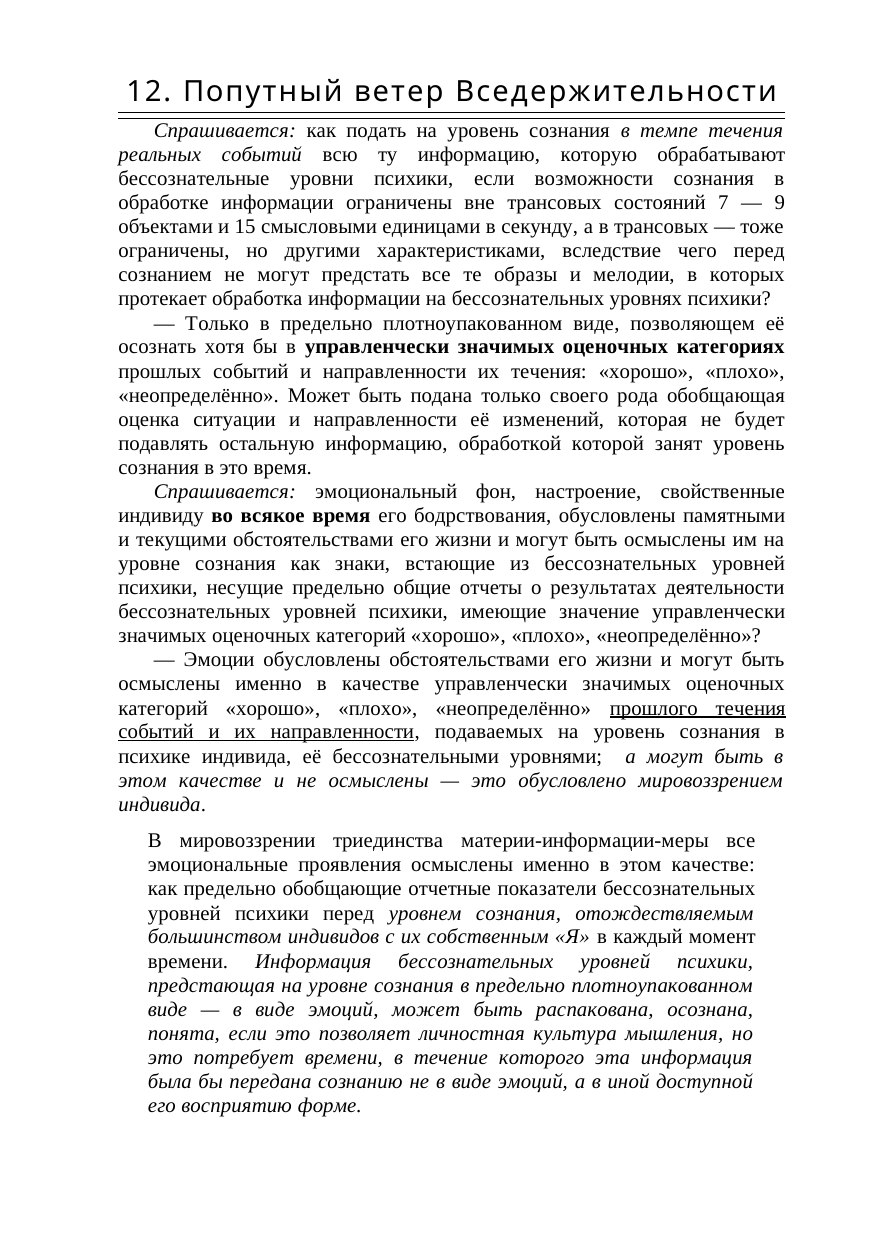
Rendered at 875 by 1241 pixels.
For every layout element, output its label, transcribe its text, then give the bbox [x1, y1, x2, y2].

text В мировоззрении триединства материи-информации-меры все эмоциональные проявления осмыслены именно в этом качестве: как предельно обобщающие отчетные показатели бессознательных уровней психики перед уровнем сознания, отождествляемым большинством индивидов с их собственным «Я» в каждый момент времени. Информация бессознательных уровней психики, предстающая на уровне сознания в предельно плотноупакованном виде — в виде эмоций, может быть распакована, осознана, понята, если это позволяет личностная культура мышления, но это потребует времени, в течение которого эта информация была бы передана сознанию не в виде эмоций, а в иной доступной его восприятию форме. [148, 828, 756, 1117]
text Спрашивается: эмоциональный фон, настроение, свойственные индивиду во всякое время его бодрствования, обусловлены памятными и текущими обстоятельствами его жизни и могут быть осмыслены им на уровне сознания как знаки, встающие из бессознательных уровней психики, несущие предельно общие отчеты о результатах деятельности бессознательных уровней психики, имеющие значение управленчески значимых оценочных категорий «хорошо», «плохо», «неопределённо»? [118, 479, 785, 647]
text — Эмоции обусловлены обстоятельствами его жизни и могут быть осмыслены именно в качестве управленчески значимых оценочных категорий «хорошо», «плохо», «неопределённо» прошлого течения событий и их направленности, подаваемых на уровень сознания в психике индивида, её бессознательными уровнями; а могут быть в этом качестве и не осмыслены — это обусловлено мировоззрением индивида. [118, 647, 785, 816]
text — Только в предельно плотноупакованном виде, позволяющем её осознать хотя бы в управленчески значимых оценочных категориях прошлых событий и направленности их течения: «хорошо», «плохо», «неопределённо». Может быть подана только своего рода обобщающая оценка ситуации и направленности её изменений, которая не будет подавлять остальную информацию, обработкой которой занят уровень сознания в это время. [118, 310, 785, 479]
text Спрашивается: как подать на уровень сознания в темпе течения реальных событий всю ту информацию, которую обрабатывают бессознательные уровни психики, если возможности сознания в обработке информации ограничены вне трансовых состояний 7 — 9 объектами и 15 смысловыми единицами в секунду, а в трансовых — тоже ограничены, но другими характеристиками, вследствие чего перед сознанием не могут предстать все те образы и мелодии, в которых протекает обработка информации на бессознательных уровнях психики? [118, 119, 785, 310]
